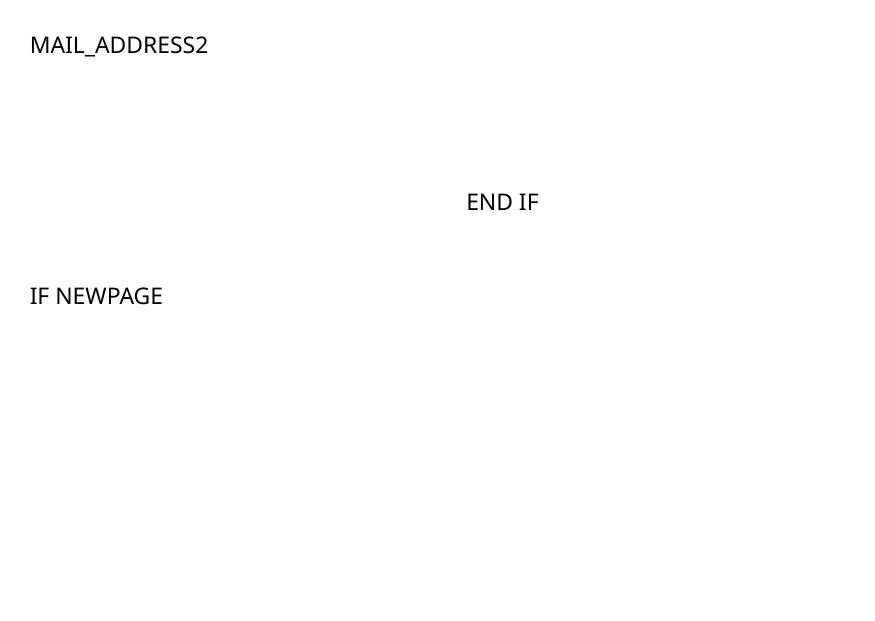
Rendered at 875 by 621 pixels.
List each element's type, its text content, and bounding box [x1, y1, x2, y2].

table_cell MAIL_ADDRESS2 [30, 30, 466, 217]
table_cell END IF [466, 155, 844, 217]
table_cell [466, 30, 844, 154]
text IF NEWPAGE [29, 279, 844, 311]
